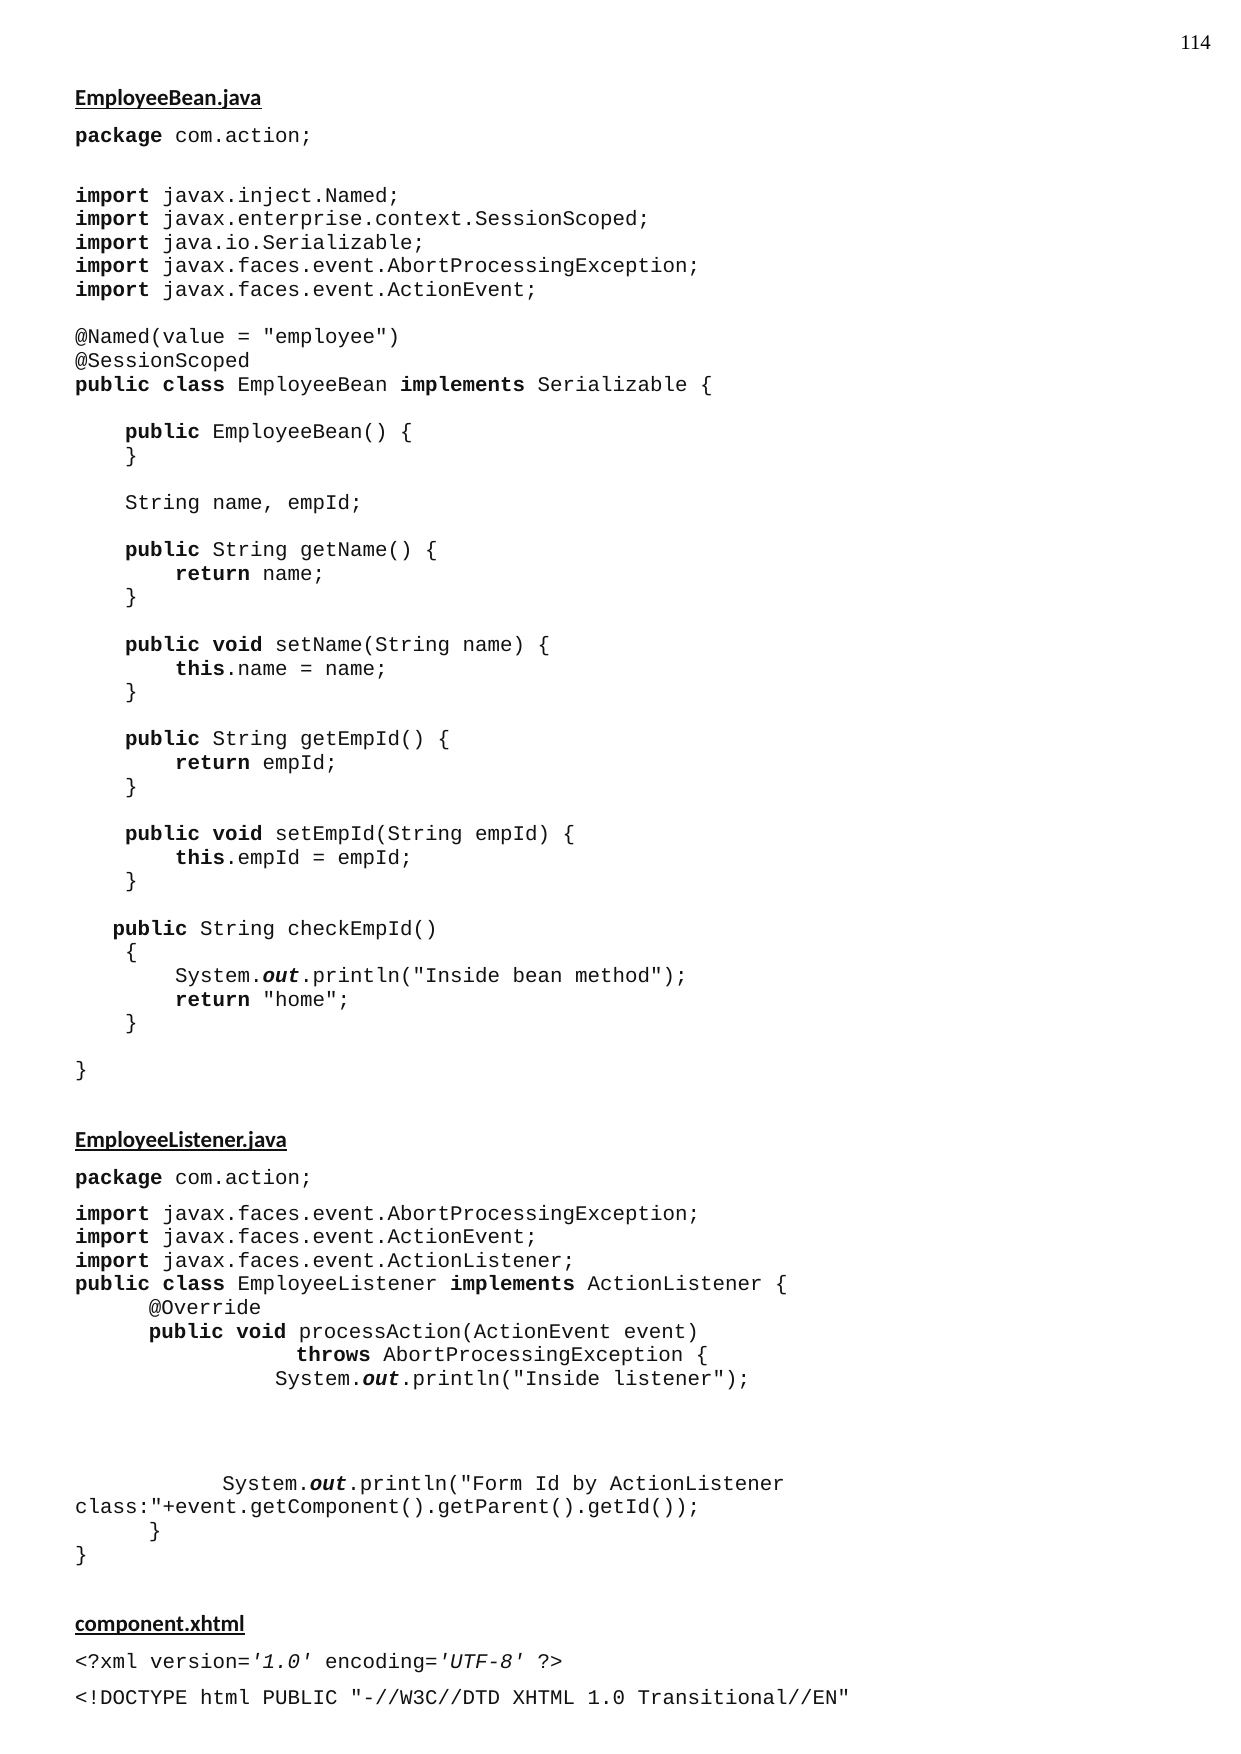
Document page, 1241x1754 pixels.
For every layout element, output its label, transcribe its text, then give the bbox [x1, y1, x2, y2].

text @SessionScoped [75, 350, 1211, 374]
text <!DOCTYPE html PUBLIC "-//W3C//DTD XHTML 1.0 Transitional//EN" [75, 1687, 1211, 1710]
text import javax.faces.event.ActionEvent; [75, 279, 1211, 303]
text } [75, 1059, 1211, 1083]
text System.out.println("Inside bean method"); [75, 965, 1211, 988]
text } [75, 587, 1211, 610]
text import javax.faces.event.AbortProcessingException; [75, 1202, 1211, 1226]
text package com.action; [75, 1167, 1211, 1191]
text import javax.faces.event.ActionEvent; [75, 1226, 1211, 1250]
text package com.action; [75, 126, 1211, 149]
text public void setEmpId(String empId) { [75, 823, 1211, 847]
text System.out.println("Form Id by ActionListener class:"+event.getComponent().getParent().getId()); [75, 1473, 1211, 1520]
text public void setName(String name) { [75, 634, 1211, 657]
text return empId; [75, 752, 1211, 776]
text public EmployeeBean() { [75, 421, 1211, 445]
text } [75, 1520, 1211, 1544]
text return name; [75, 563, 1211, 587]
text public String getEmpId() { [75, 728, 1211, 752]
text public void processAction(ActionEvent event) [75, 1321, 1211, 1344]
text this.name = name; [75, 657, 1211, 681]
text throws AbortProcessingException { [75, 1344, 1211, 1368]
text } [75, 776, 1211, 799]
text <?xml version='1.0' encoding='UTF-8' ?> [75, 1651, 1211, 1675]
text EmployeeBean.java [75, 83, 1211, 112]
text public class EmployeeListener implements ActionListener { [75, 1273, 1211, 1297]
text import javax.inject.Named; [75, 184, 1211, 208]
text } [75, 1544, 1211, 1567]
text } [75, 681, 1211, 705]
text component.xhtml [75, 1609, 1211, 1637]
text public class EmployeeBean implements Serializable { [75, 374, 1211, 397]
text @Override [75, 1297, 1211, 1321]
text System.out.println("Inside listener"); [75, 1368, 1211, 1392]
text import javax.enterprise.context.SessionScoped; [75, 208, 1211, 232]
text String name, empId; [75, 492, 1211, 516]
text import javax.faces.event.ActionListener; [75, 1250, 1211, 1273]
text } [75, 445, 1211, 468]
text this.empId = empId; [75, 847, 1211, 870]
text @Named(value = "employee") [75, 326, 1211, 350]
text } [75, 1012, 1211, 1036]
text } [75, 870, 1211, 894]
text return "home"; [75, 988, 1211, 1012]
text import javax.faces.event.AbortProcessingException; [75, 256, 1211, 279]
text public String getName() { [75, 539, 1211, 563]
text import java.io.Serializable; [75, 232, 1211, 256]
text public String checkEmpId() [75, 918, 1211, 941]
text EmployeeListener.java [75, 1125, 1211, 1153]
text { [75, 941, 1211, 965]
